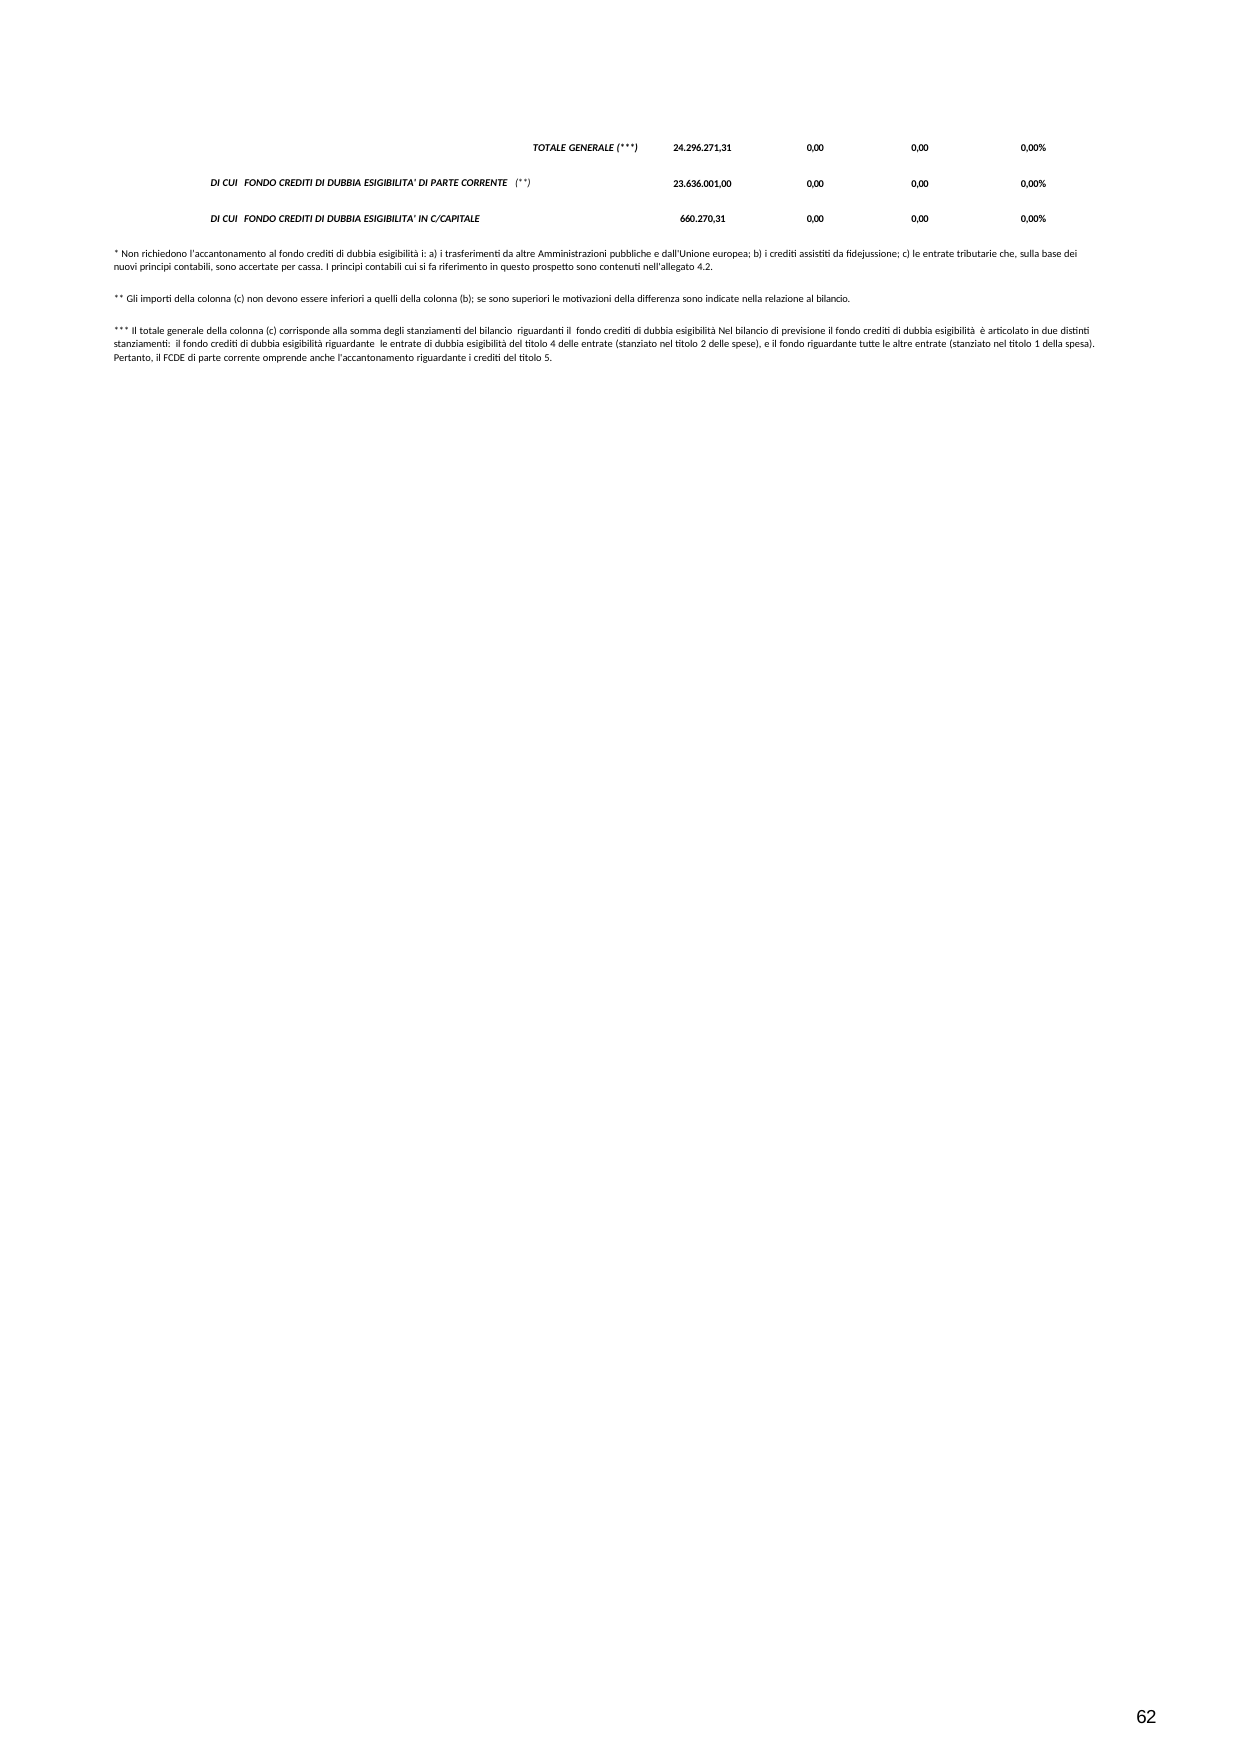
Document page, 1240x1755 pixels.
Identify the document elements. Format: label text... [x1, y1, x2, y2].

table_cell TOTALE GENERALE (***) [194, 142, 657, 171]
table_cell [138, 142, 194, 171]
table_cell 23.636.001,00 [657, 171, 769, 206]
table_cell [138, 206, 194, 242]
table_cell 0,00 [867, 206, 974, 242]
table_cell 24.296.271,31 [657, 142, 769, 171]
table_cell 0,00% [974, 206, 1048, 242]
table_cell 0,00% [974, 171, 1048, 206]
table_cell [138, 171, 194, 206]
table_cell 0,00 [770, 206, 867, 242]
table_cell DI CUI FONDO CREDITI DI DUBBIA ESIGIBILITA' IN C/CAPITALE [194, 206, 657, 242]
table_cell DI CUI FONDO CREDITI DI DUBBIA ESIGIBILITA' DI PARTE CORRENTE (**) [194, 171, 657, 206]
table_cell 0,00% [974, 142, 1048, 171]
text ** Gli importi della colonna (c) non devono essere inferiori a quelli della colonna (b); se sono superiori le motivazioni della differenza sono indicate nella relazione al bilancio. [113, 292, 1210, 304]
table_cell 660.270,31 [657, 206, 769, 242]
table_cell 0,00 [770, 142, 867, 171]
table_cell 0,00 [867, 142, 974, 171]
table_cell 0,00 [770, 171, 867, 206]
text * Non richiedono l’accantonamento al fondo crediti di dubbia esigibilità i: a) i trasferimenti da altre Amministrazioni pubbliche e dall'Unione europea; b) i crediti assistiti da fidejussione; c) le entrate tributarie che, sulla base dei nuovi principi contabili, sono accertate per cassa. I principi contabili cui si fa riferimento in questo prospetto sono contenuti nell'allegato 4.2. [113, 247, 1092, 273]
text *** Il totale generale della colonna (c) corrisponde alla somma degli stanziamenti del bilancio riguardanti il fondo crediti di dubbia esigibilità Nel bilancio di previsione il fondo crediti di dubbia esigibilità è articolato in due distinti stanziamenti: il fondo crediti di dubbia esigibilità riguardante le entrate di dubbia esigibilità del titolo 4 delle entrate (stanziato nel titolo 2 delle spese), e il fondo riguardante tutte le altre entrate (stanziato nel titolo 1 della spesa). Pertanto, il FCDE di parte corrente omprende anche l'accantonamento riguardante i crediti del titolo 5. [113, 324, 1126, 364]
table_cell 0,00 [867, 171, 974, 206]
